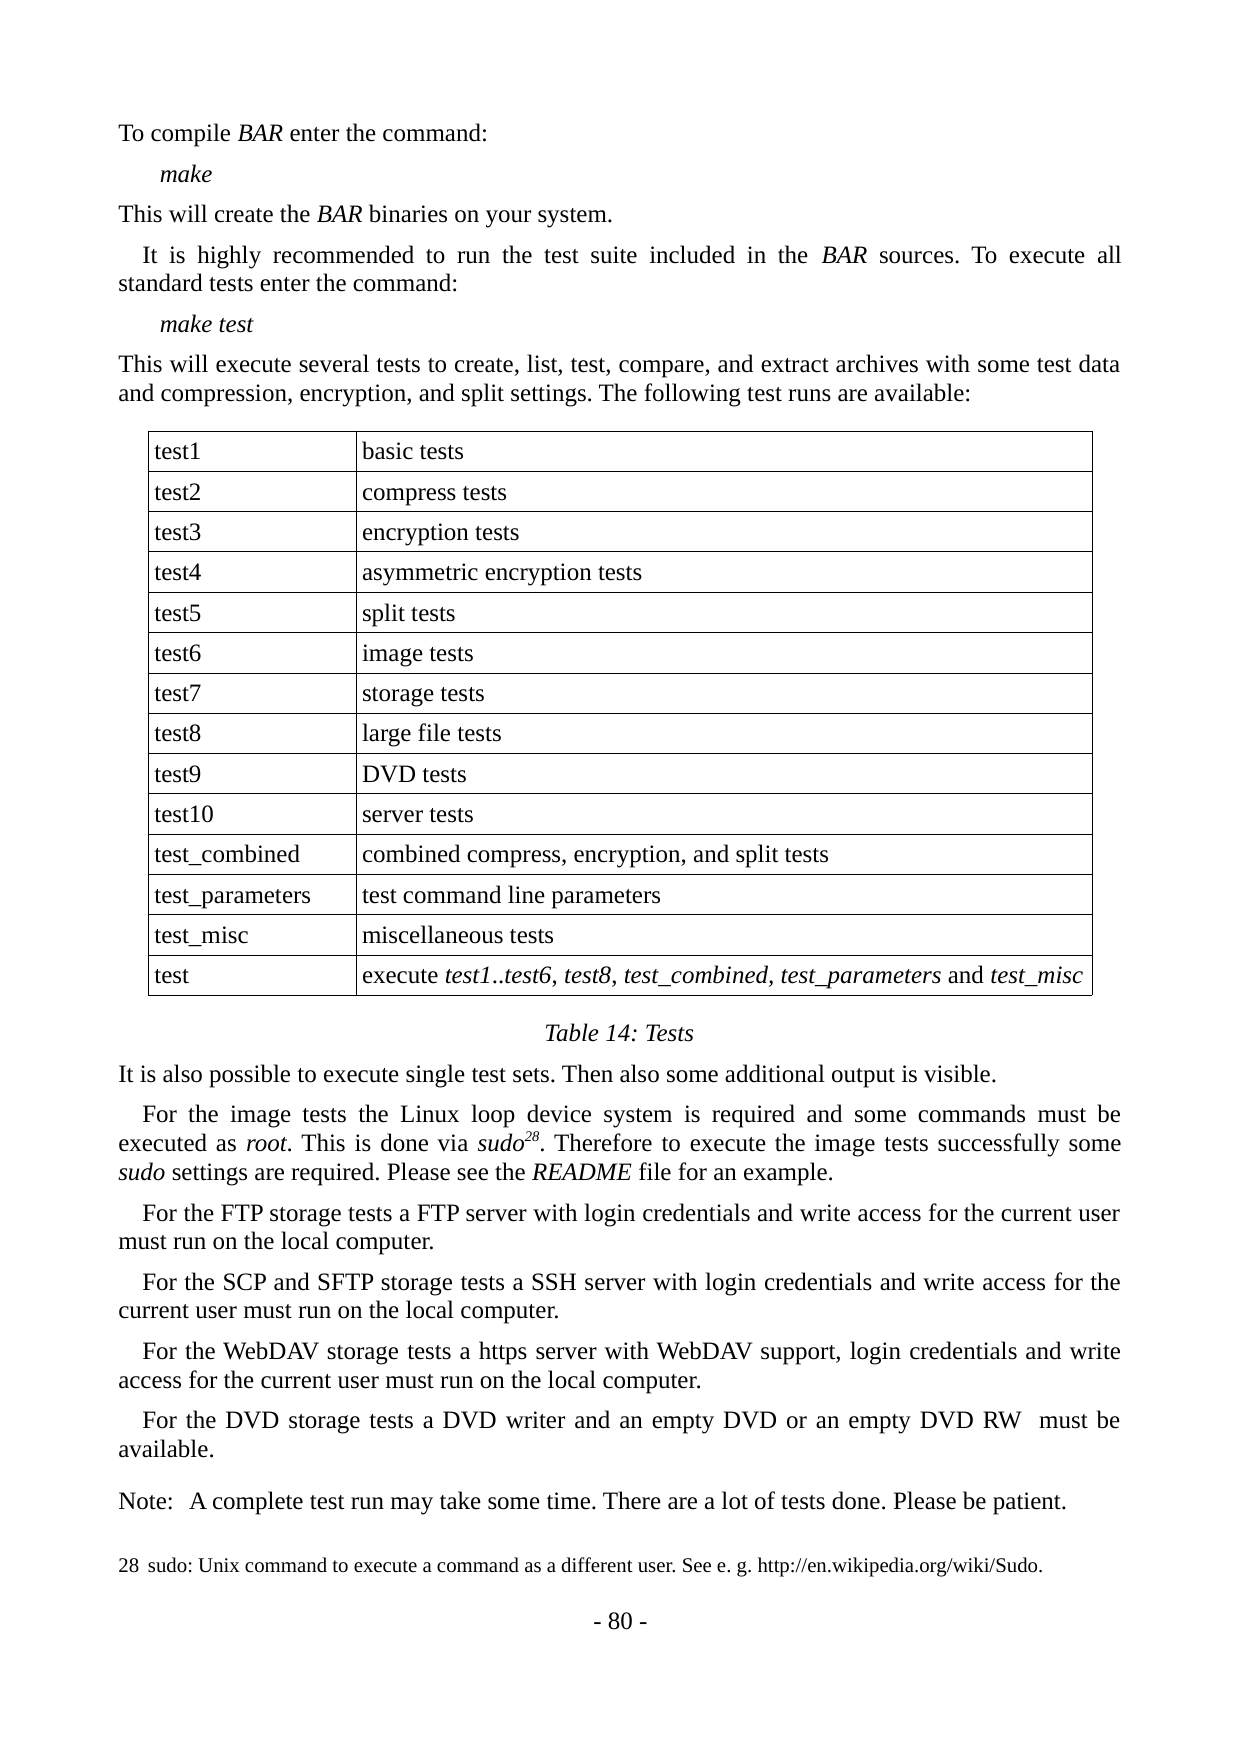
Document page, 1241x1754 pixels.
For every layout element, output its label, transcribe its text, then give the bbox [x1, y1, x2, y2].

table_cell test8 [149, 714, 356, 753]
table_cell encryption tests [357, 512, 1092, 551]
text make [159, 159, 1122, 187]
text make test [159, 309, 1122, 338]
text It is also possible to execute single test sets. Then also some additional output is visible. [118, 1059, 1122, 1088]
text sudo: Unix command to execute a command as a different user. See e. g. http://en.wikipedia.org/wiki/Sudo. [118, 1553, 1122, 1577]
table_cell test_parameters [149, 875, 356, 914]
text This will create the BAR binaries on your system. [118, 199, 1122, 228]
table_cell test6 [149, 633, 356, 672]
table_cell test [149, 956, 356, 995]
table_cell miscellaneous tests [357, 915, 1092, 954]
table_cell test5 [149, 593, 356, 632]
text Note: A complete test run may take some time. There are a lot of tests done. Please be patient. [118, 1486, 1122, 1515]
text For the image tests the Linux loop device system is required and some commands must be executed as root. This is done via sudo. Therefore to execute the image tests successfully some sudo settings are required. Please see the README file for an example. [118, 1099, 1122, 1186]
table_cell test command line parameters [357, 875, 1092, 914]
table_cell combined compress, encryption, and split tests [357, 835, 1092, 874]
table_cell storage tests [357, 674, 1092, 713]
table_cell test3 [149, 512, 356, 551]
table_cell test10 [149, 794, 356, 834]
text To compile BAR enter the command: [118, 118, 1122, 147]
table_cell asymmetric encryption tests [357, 552, 1092, 592]
text For the SCP and SFTP storage tests a SSH server with login credentials and write access for the current user must run on the local computer. [118, 1267, 1122, 1324]
table_cell server tests [357, 794, 1092, 834]
text For the WebDAV storage tests a https server with WebDAV support, login credentials and write access for the current user must run on the local computer. [118, 1336, 1122, 1394]
text Table 14: Tests [118, 1018, 1122, 1047]
table_header test1 [149, 432, 356, 471]
table_cell split tests [357, 593, 1092, 632]
text It is highly recommended to run the test suite included in the BAR sources. To execute all standard tests enter the command: [118, 240, 1122, 297]
text For the DVD storage tests a DVD writer and an empty DVD or an empty DVD RW must be available. [118, 1405, 1122, 1463]
table_cell large file tests [357, 714, 1092, 753]
table_cell test_combined [149, 835, 356, 874]
table_cell image tests [357, 633, 1092, 672]
table_cell test4 [149, 552, 356, 592]
table_cell compress tests [357, 472, 1092, 511]
text For the FTP storage tests a FTP server with login credentials and write access for the current user must run on the local computer. [118, 1198, 1122, 1255]
text This will execute several tests to create, list, test, compare, and extract archives with some test data and compression, encryption, and split settings. The following test runs are available: [118, 349, 1122, 407]
table_cell DVD tests [357, 754, 1092, 793]
table_cell execute test1..test6, test8, test_combined, test_parameters and test_misc [357, 956, 1092, 995]
table_cell test2 [149, 472, 356, 511]
table_cell test7 [149, 674, 356, 713]
table_cell test_misc [149, 915, 356, 954]
table_header basic tests [357, 432, 1092, 471]
table_cell test9 [149, 754, 356, 793]
